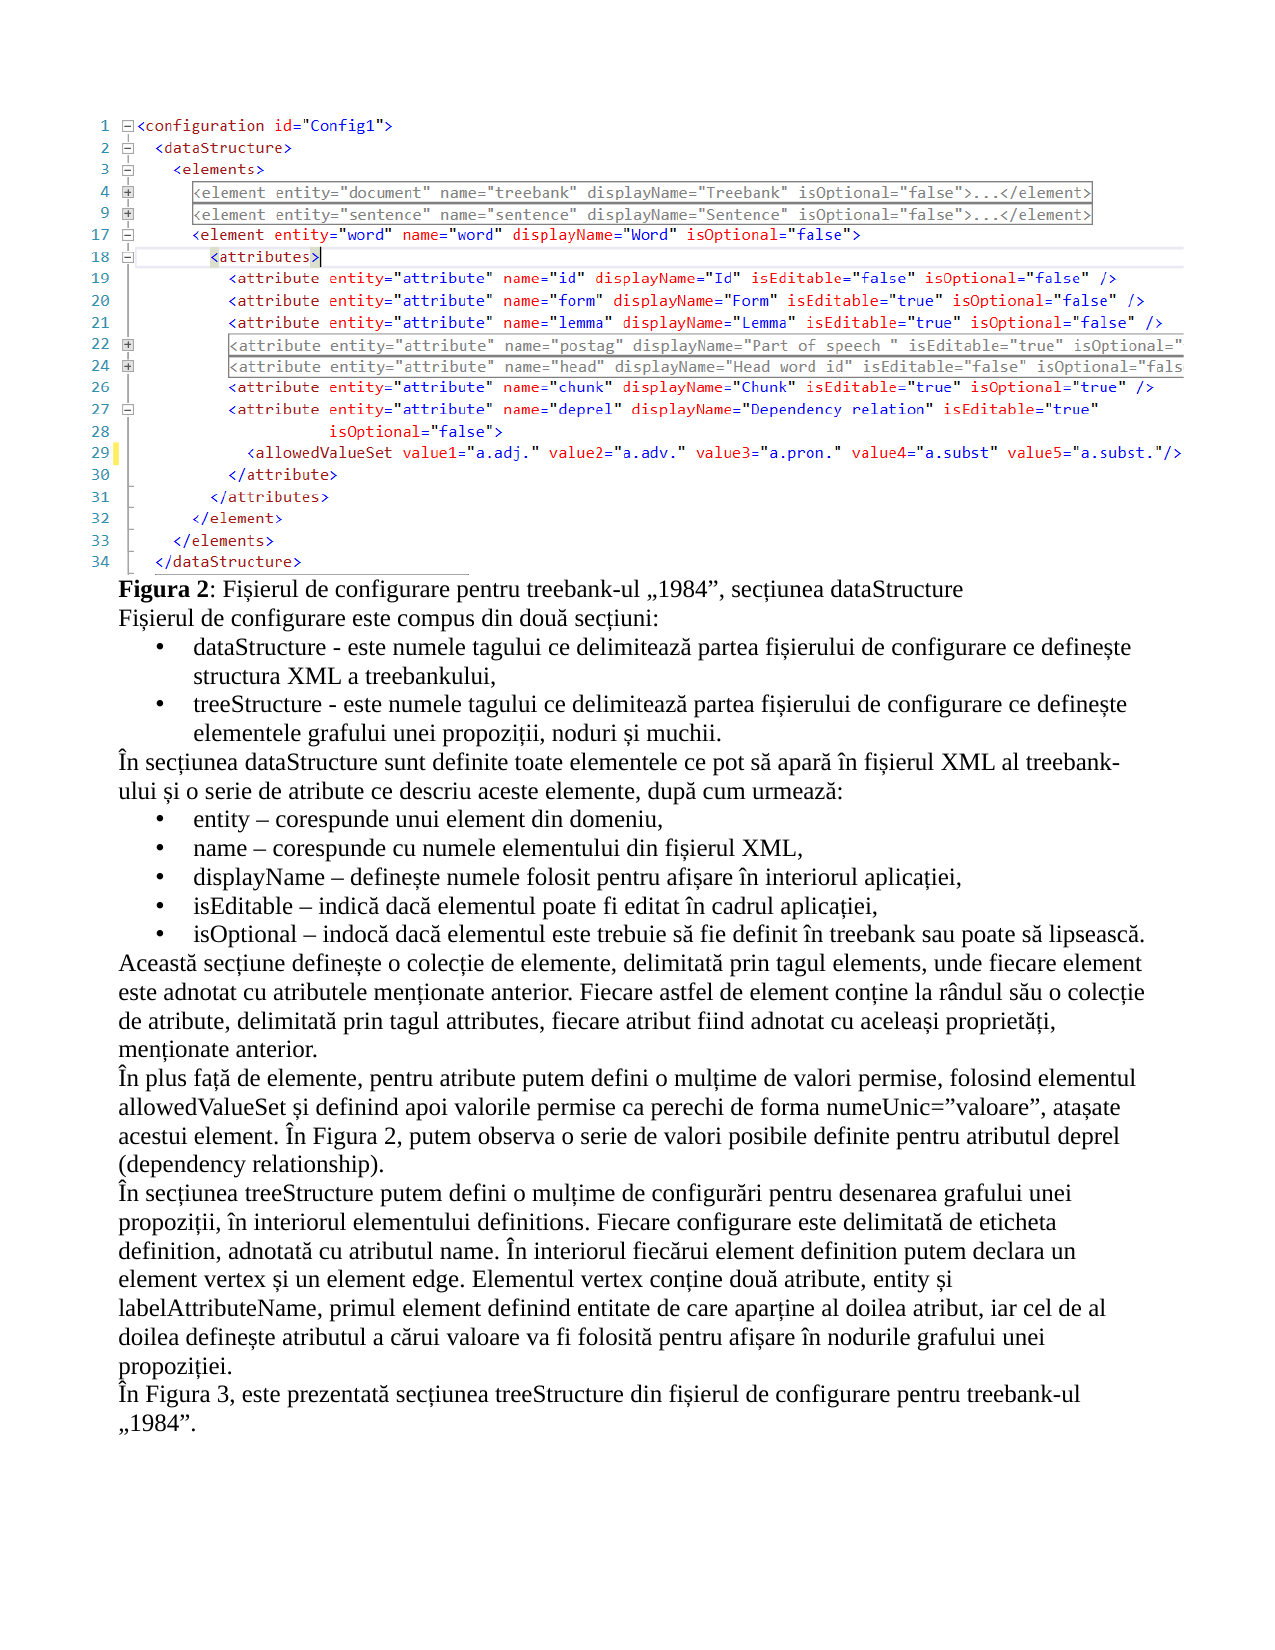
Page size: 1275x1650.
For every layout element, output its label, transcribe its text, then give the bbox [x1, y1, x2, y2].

text În secțiunea treeStructure putem defini o mulțime de configurări pentru desenarea grafului unei propoziții, în interiorul elementului definitions. Fiecare configurare este delimitată de eticheta definition, adnotată cu atributul name. În interiorul fiecărui element definition putem declara un element vertex și un element edge. Elementul vertex conține două atribute, entity și labelAttributeName, primul element definind entitate de care aparține al doilea atribut, iar cel de al doilea definește atributul a cărui valoare va fi folosită pentru afișare în nodurile grafului unei propoziției. [118, 1178, 1157, 1379]
text În Figura 3, este prezentată secțiunea treeStructure din fișierul de configurare pentru treebank-ul „1984”. [118, 1379, 1157, 1437]
text Această secțiune definește o colecție de elemente, delimitată prin tagul elements, unde fiecare element este adnotat cu atributele menționate anterior. Fiecare astfel de element conține la rândul său o colecție de atribute, delimitată prin tagul attributes, fiecare atribut fiind adnotat cu aceleași proprietăți, menționate anterior. [118, 948, 1157, 1063]
text În secțiunea dataStructure sunt definite toate elementele ce pot să apară în fișierul XML al treebank-ului și o serie de atribute ce descriu aceste elemente, după cum urmează: [118, 747, 1157, 804]
picture [91, 118, 1184, 575]
text În plus față de elemente, pentru atribute putem defini o mulțime de valori permise, folosind elementul allowedValueSet și definind apoi valorile permise ca perechi de forma numeUnic=”valoare”, atașate acestui element. În Figura 2, putem observa o serie de valori posibile definite pentru atributul deprel (dependency relationship). [118, 1063, 1157, 1178]
list isEditable – indică dacă elementul poate fi editat în cadrul aplicației, [156, 891, 1157, 919]
list treeStructure - este numele tagului ce delimitează partea fișierului de configurare ce definește elementele grafului unei propoziții, noduri și muchii. [156, 689, 1157, 747]
text Fișierul de configurare este compus din două secțiuni: [118, 603, 1157, 632]
text Figura 2: Fișierul de configurare pentru treebank-ul „1984”, secțiunea dataStructure [118, 575, 1157, 603]
list dataStructure - este numele tagului ce delimitează partea fișierului de configurare ce definește structura XML a treebankului, [156, 632, 1157, 689]
list name – corespunde cu numele elementului din fișierul XML, [156, 833, 1157, 862]
list displayName – definește numele folosit pentru afișare în interiorul aplicației, [156, 862, 1157, 891]
list entity – corespunde unui element din domeniu, [156, 804, 1157, 833]
list isOptional – indocă dacă elementul este trebuie să fie definit în treebank sau poate să lipsească. [156, 919, 1157, 948]
